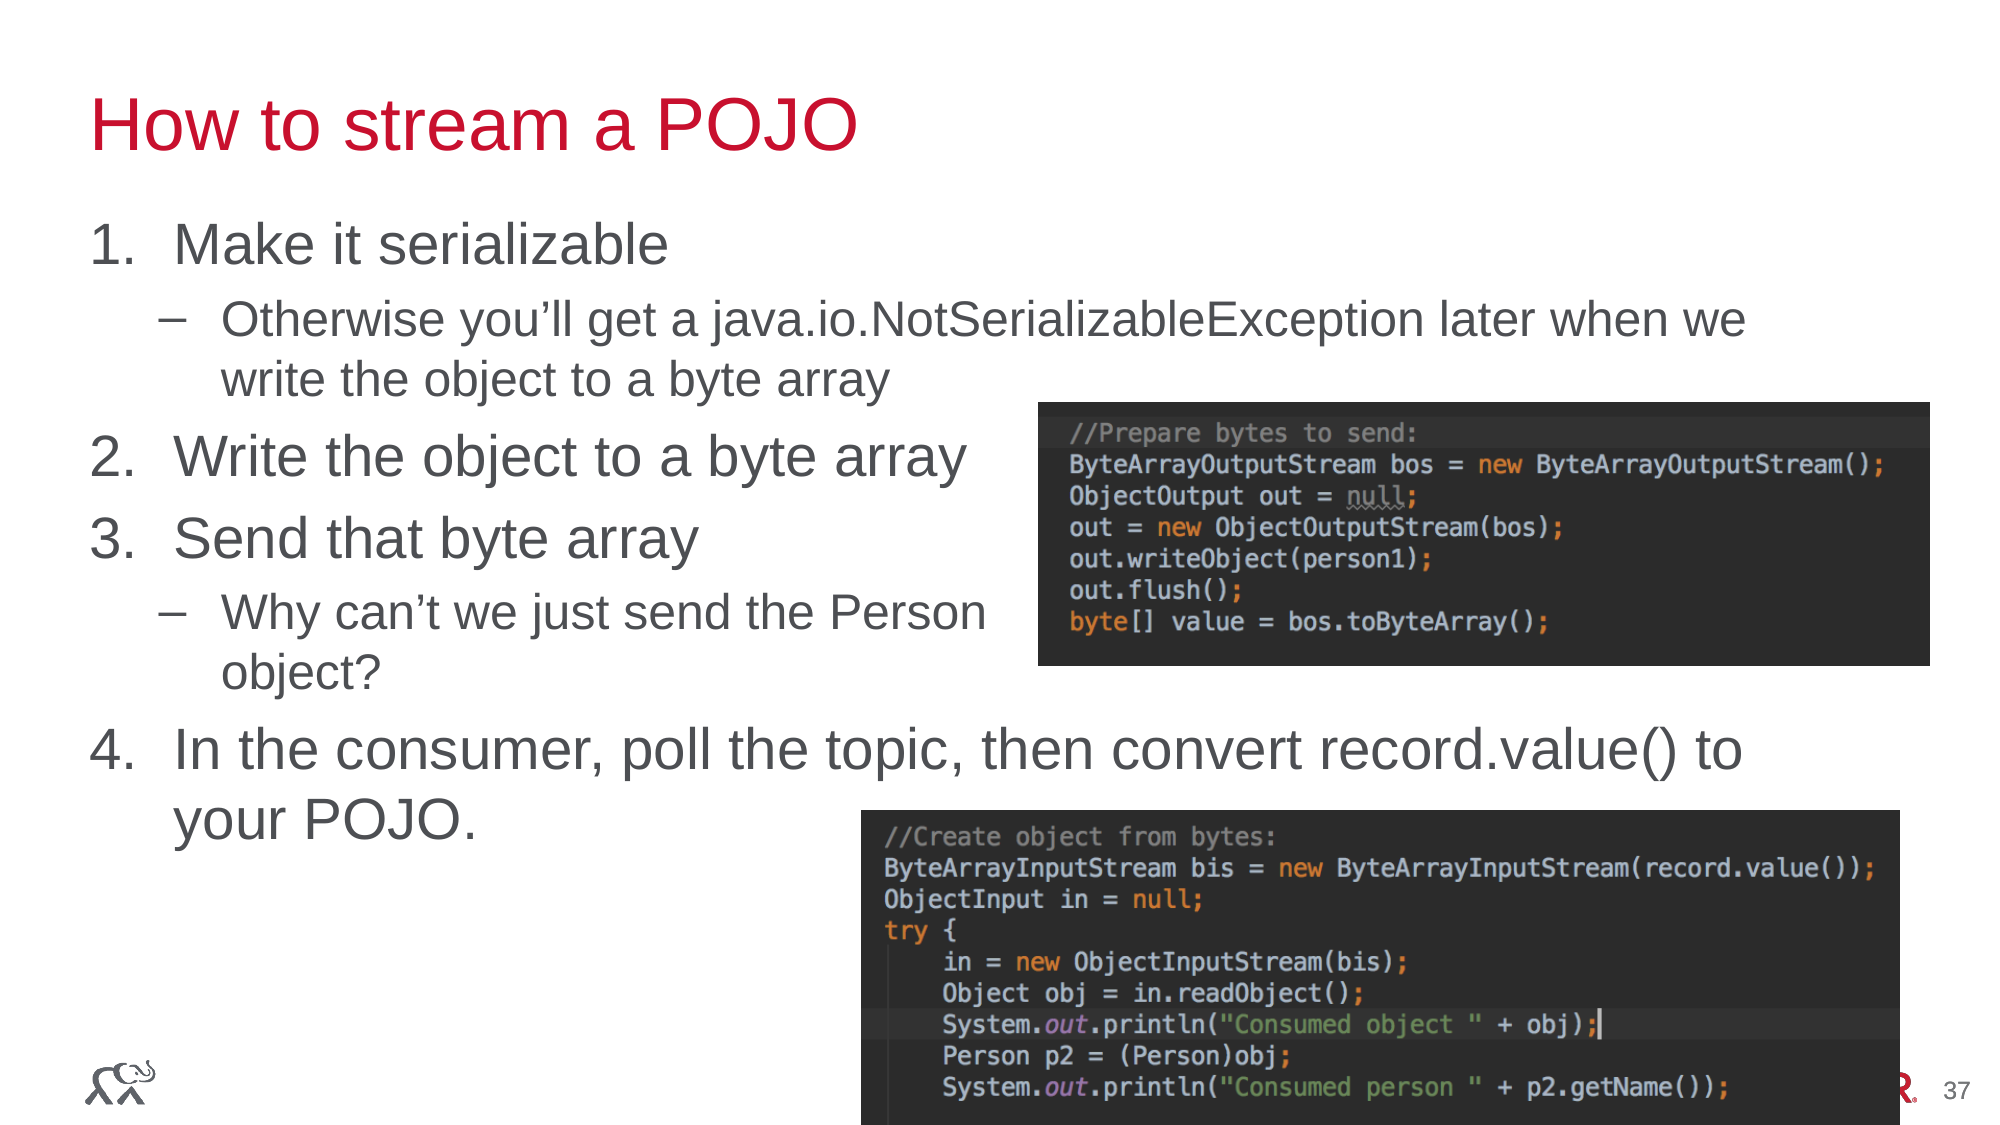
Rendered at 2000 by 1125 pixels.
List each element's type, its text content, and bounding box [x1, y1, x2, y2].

picture [1038, 402, 1930, 666]
picture [861, 810, 1900, 1125]
picture [75, 1038, 167, 1125]
title How to stream a POJO [69, 45, 1869, 196]
list Make it serializable Otherwise you’ll get a java.io.NotSerializableException later when we write the object to a byte array Write the object to a byte array Send that byte array Why can’t we just send the Person object? In the consumer, poll the topic, then convert record.value() to your POJO. [69, 196, 1869, 1005]
